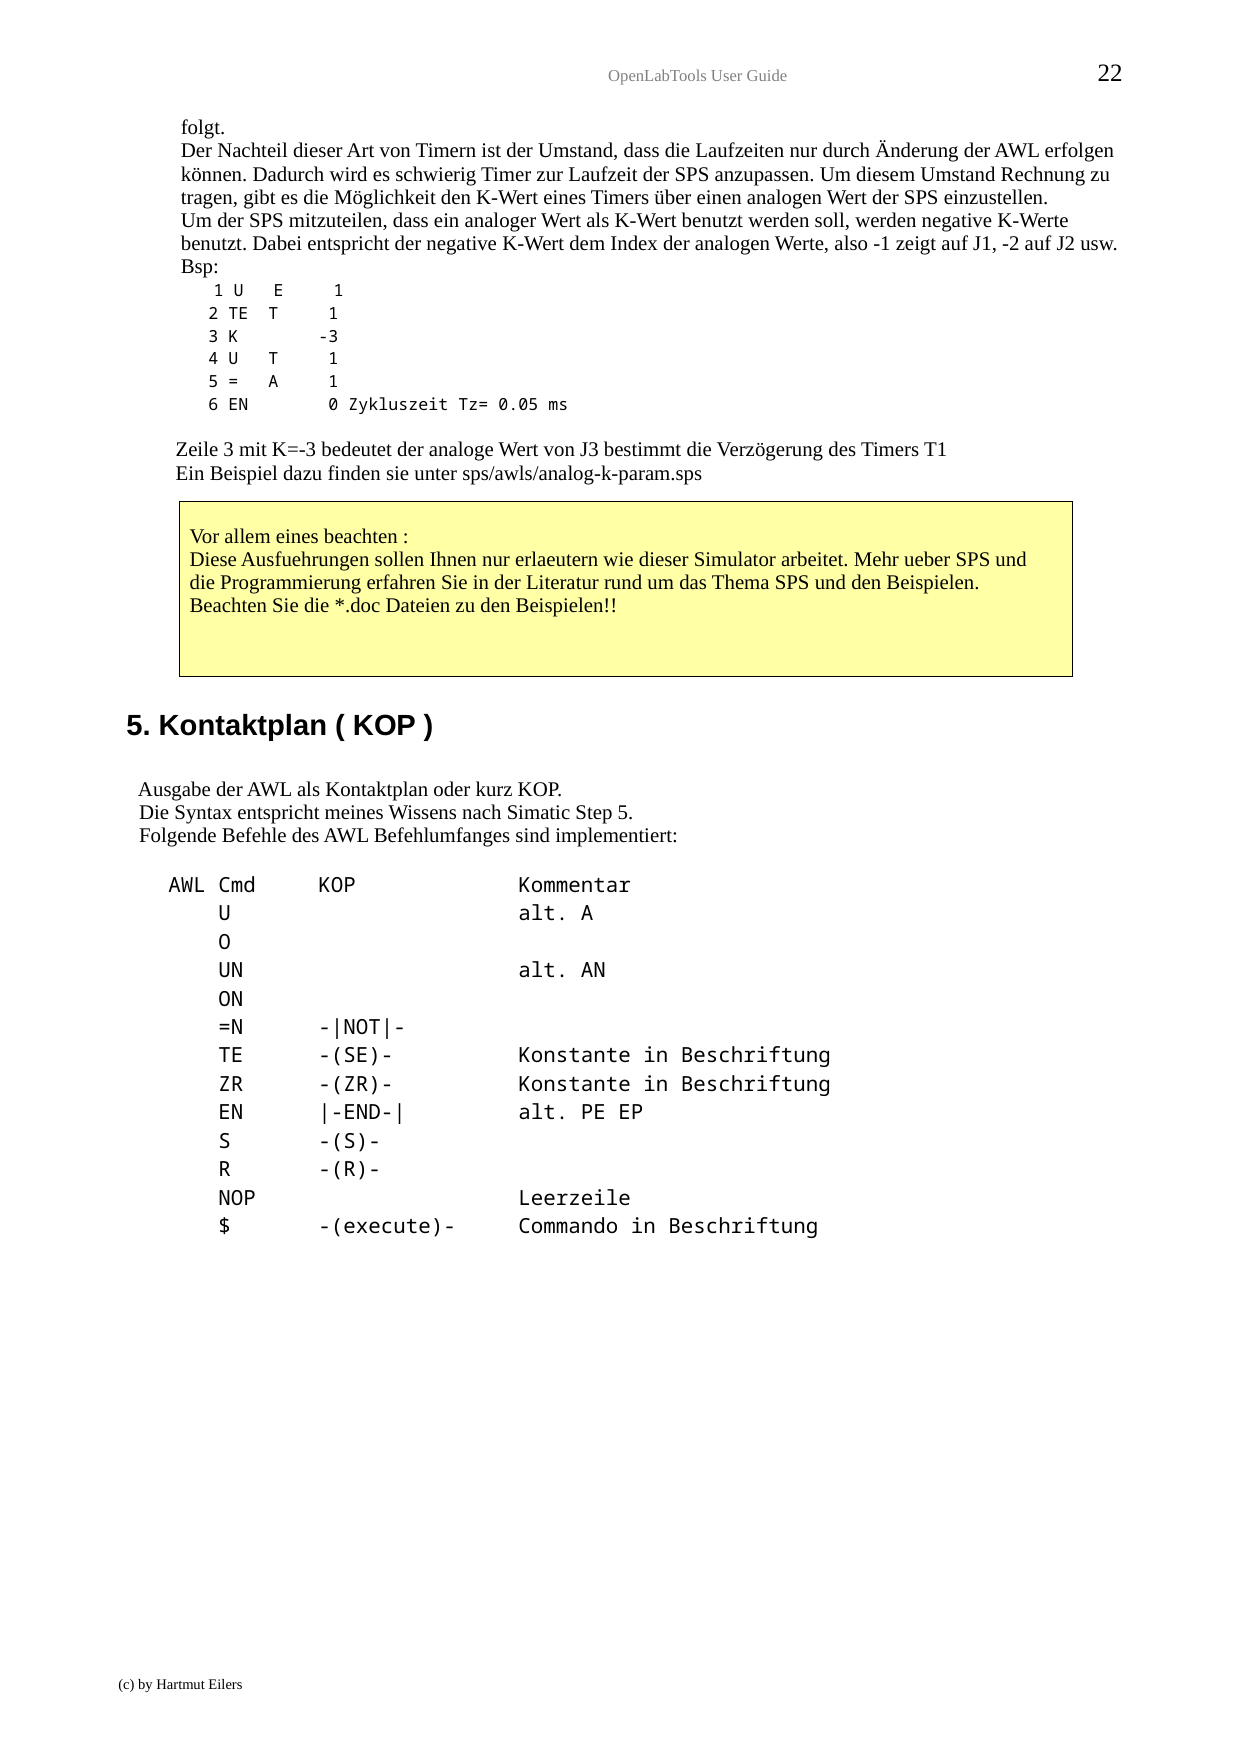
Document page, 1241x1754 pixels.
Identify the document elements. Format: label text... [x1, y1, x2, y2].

text Zeile 3 mit K=-3 bedeutet der analoge Wert von J3 bestimmt die Verzögerung des Timers T1 [118, 438, 1122, 461]
text Folgende Befehle des AWL Befehlumfanges sind implementiert: [118, 824, 1122, 847]
text 3 K -3 [118, 324, 1122, 347]
text R -(R)- [118, 1154, 1122, 1183]
text O [118, 927, 1122, 955]
text U alt. A [118, 898, 1122, 927]
text AWL Cmd KOP Kommentar [118, 870, 1122, 898]
text NOP Leerzeile [118, 1183, 1122, 1211]
text 5 = A 1 [118, 370, 1122, 392]
text 6 EN 0 Zykluszeit Tz= 0.05 ms [118, 392, 1122, 415]
subtitle 5. Kontaktplan ( KOP ) [118, 509, 1122, 742]
text 2 TE T 1 [118, 302, 1122, 324]
text 1 U E 1 [118, 278, 1122, 302]
text 4 U T 1 [118, 347, 1122, 370]
text $ -(execute)- Commando in Beschriftung [118, 1211, 1122, 1239]
text S -(S)- [118, 1126, 1122, 1154]
text Ein Beispiel dazu finden sie unter sps/awls/analog-k-param.sps [118, 461, 1122, 484]
text EN |-END-| alt. PE EP [118, 1097, 1122, 1126]
text Ausgabe der AWL als Kontaktplan oder kurz KOP. [118, 777, 1122, 801]
text =N -|NOT|- [118, 1012, 1122, 1041]
text ZR -(ZR)- Konstante in Beschriftung [118, 1069, 1122, 1097]
text TE -(SE)- Konstante in Beschriftung [118, 1041, 1122, 1069]
text folgt. [118, 116, 1122, 139]
text Die Syntax entspricht meines Wissens nach Simatic Step 5. [118, 801, 1122, 824]
text ON [118, 984, 1122, 1012]
text Der Nachteil dieser Art von Timern ist der Umstand, dass die Laufzeiten nur durch Änderung der AWL erfolgen können. Dadurch wird es schwierig Timer zur Laufzeit der SPS anzupassen. Um diesem Umstand Rechnung zu tragen, gibt es die Möglichkeit den K-Wert eines Timers über einen analogen Wert der SPS einzustellen. Um der SPS mitzuteilen, dass ein analoger Wert als K-Wert benutzt werden soll, werden negative K-Werte benutzt. Dabei entspricht der negative K-Wert dem Index der analogen Werte, also -1 zeigt auf J1, -2 auf J2 usw. [118, 139, 1122, 255]
text UN alt. AN [118, 955, 1122, 984]
text Bsp: [118, 255, 1122, 278]
